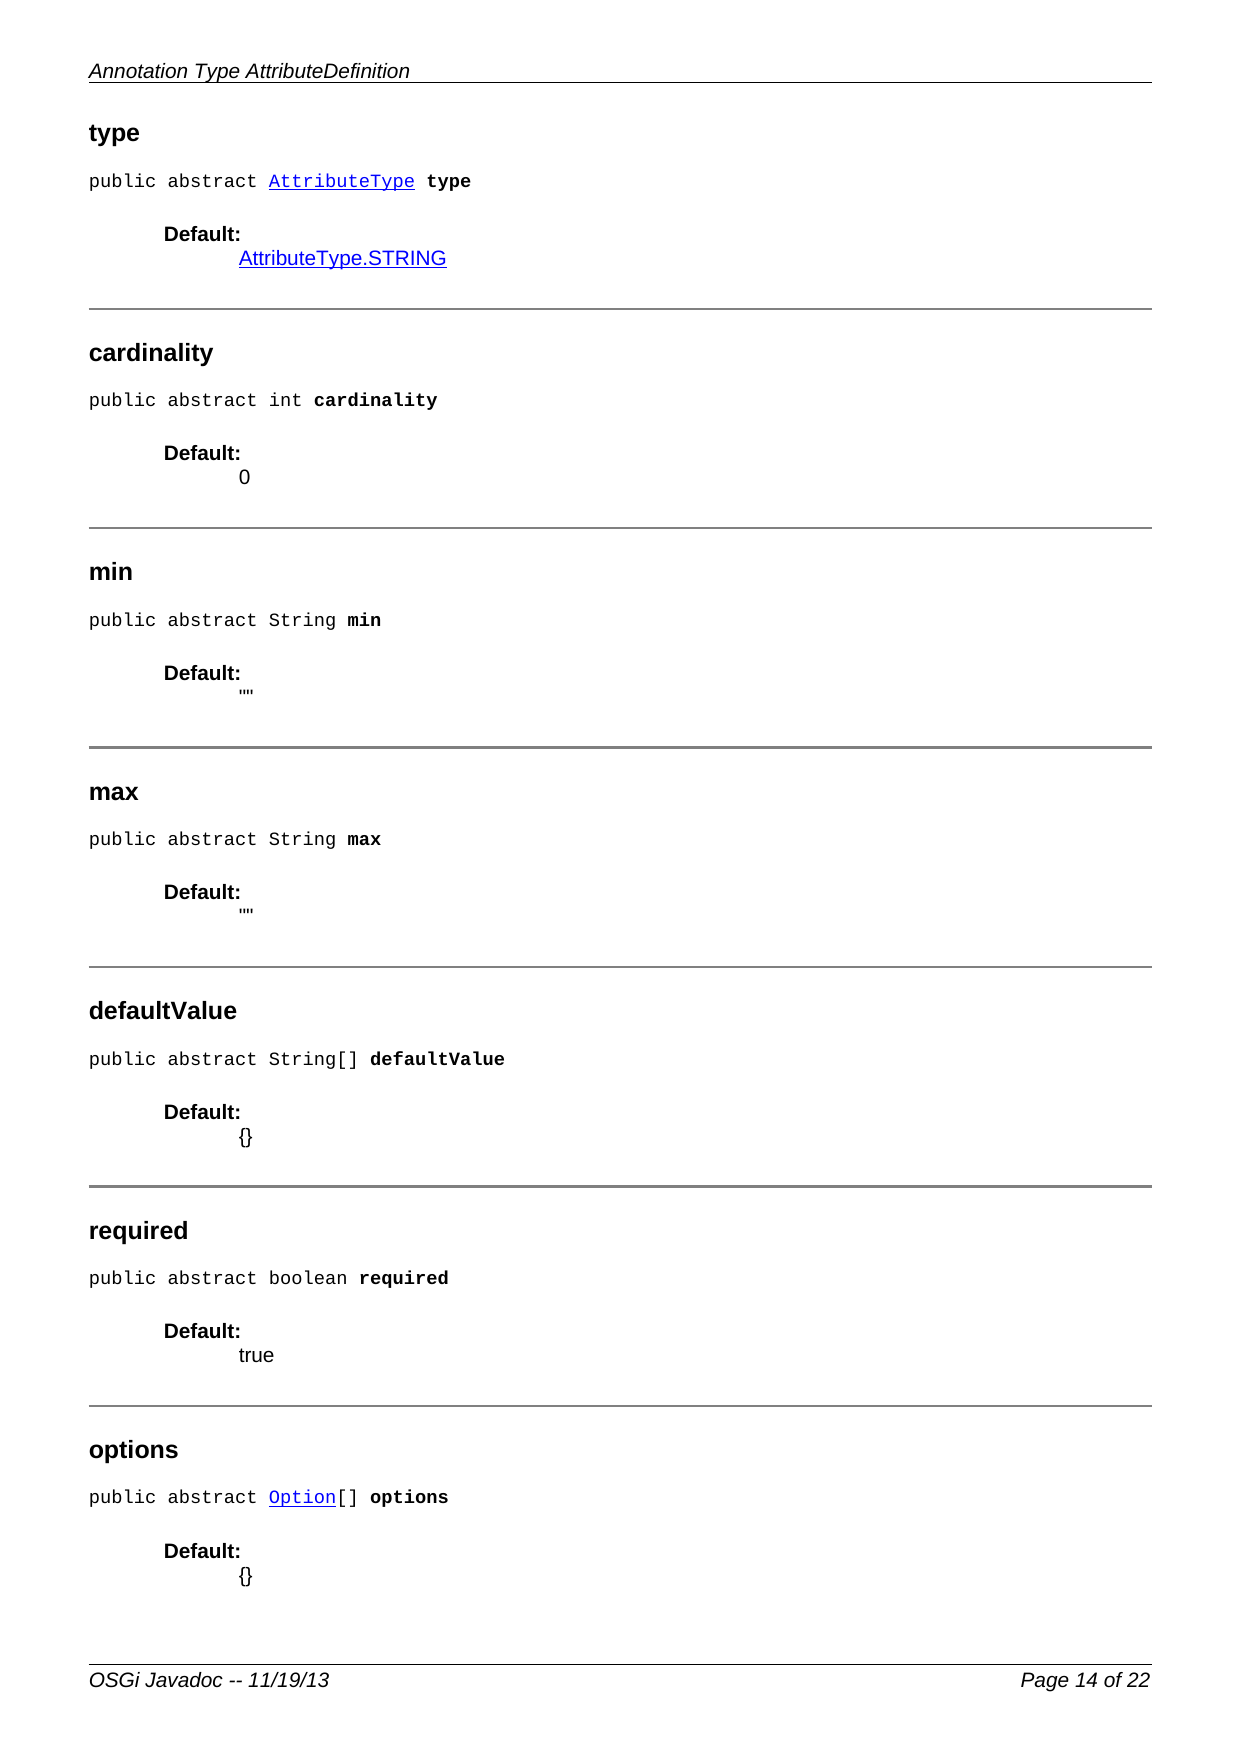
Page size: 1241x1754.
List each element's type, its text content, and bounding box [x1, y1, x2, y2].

text Default: [163, 661, 1152, 685]
text Default: [163, 222, 1152, 246]
text Default: [163, 441, 1152, 465]
text "" [238, 685, 1152, 709]
subtitle required [88, 1216, 1152, 1244]
text "" [238, 904, 1152, 928]
text Default: [163, 1319, 1152, 1343]
text public abstract boolean required [88, 1269, 1152, 1290]
subtitle min [88, 557, 1152, 586]
subtitle options [88, 1435, 1152, 1464]
text public abstract String[] defaultValue [88, 1049, 1152, 1071]
subtitle defaultValue [88, 996, 1152, 1025]
text 0 [238, 465, 1152, 489]
text Default: [163, 1539, 1152, 1563]
text AttributeType.STRING [238, 246, 1152, 270]
text Default: [163, 880, 1152, 904]
text public abstract AttributeType type [88, 171, 1152, 193]
text public abstract String max [88, 830, 1152, 851]
text {} [238, 1563, 1152, 1587]
text public abstract int cardinality [88, 391, 1152, 412]
text public abstract Option[] options [88, 1488, 1152, 1509]
text Default: [163, 1100, 1152, 1124]
text true [238, 1343, 1152, 1367]
subtitle cardinality [88, 338, 1152, 367]
subtitle type [88, 118, 1152, 147]
subtitle max [88, 777, 1152, 806]
text {} [238, 1124, 1152, 1148]
text public abstract String min [88, 610, 1152, 632]
